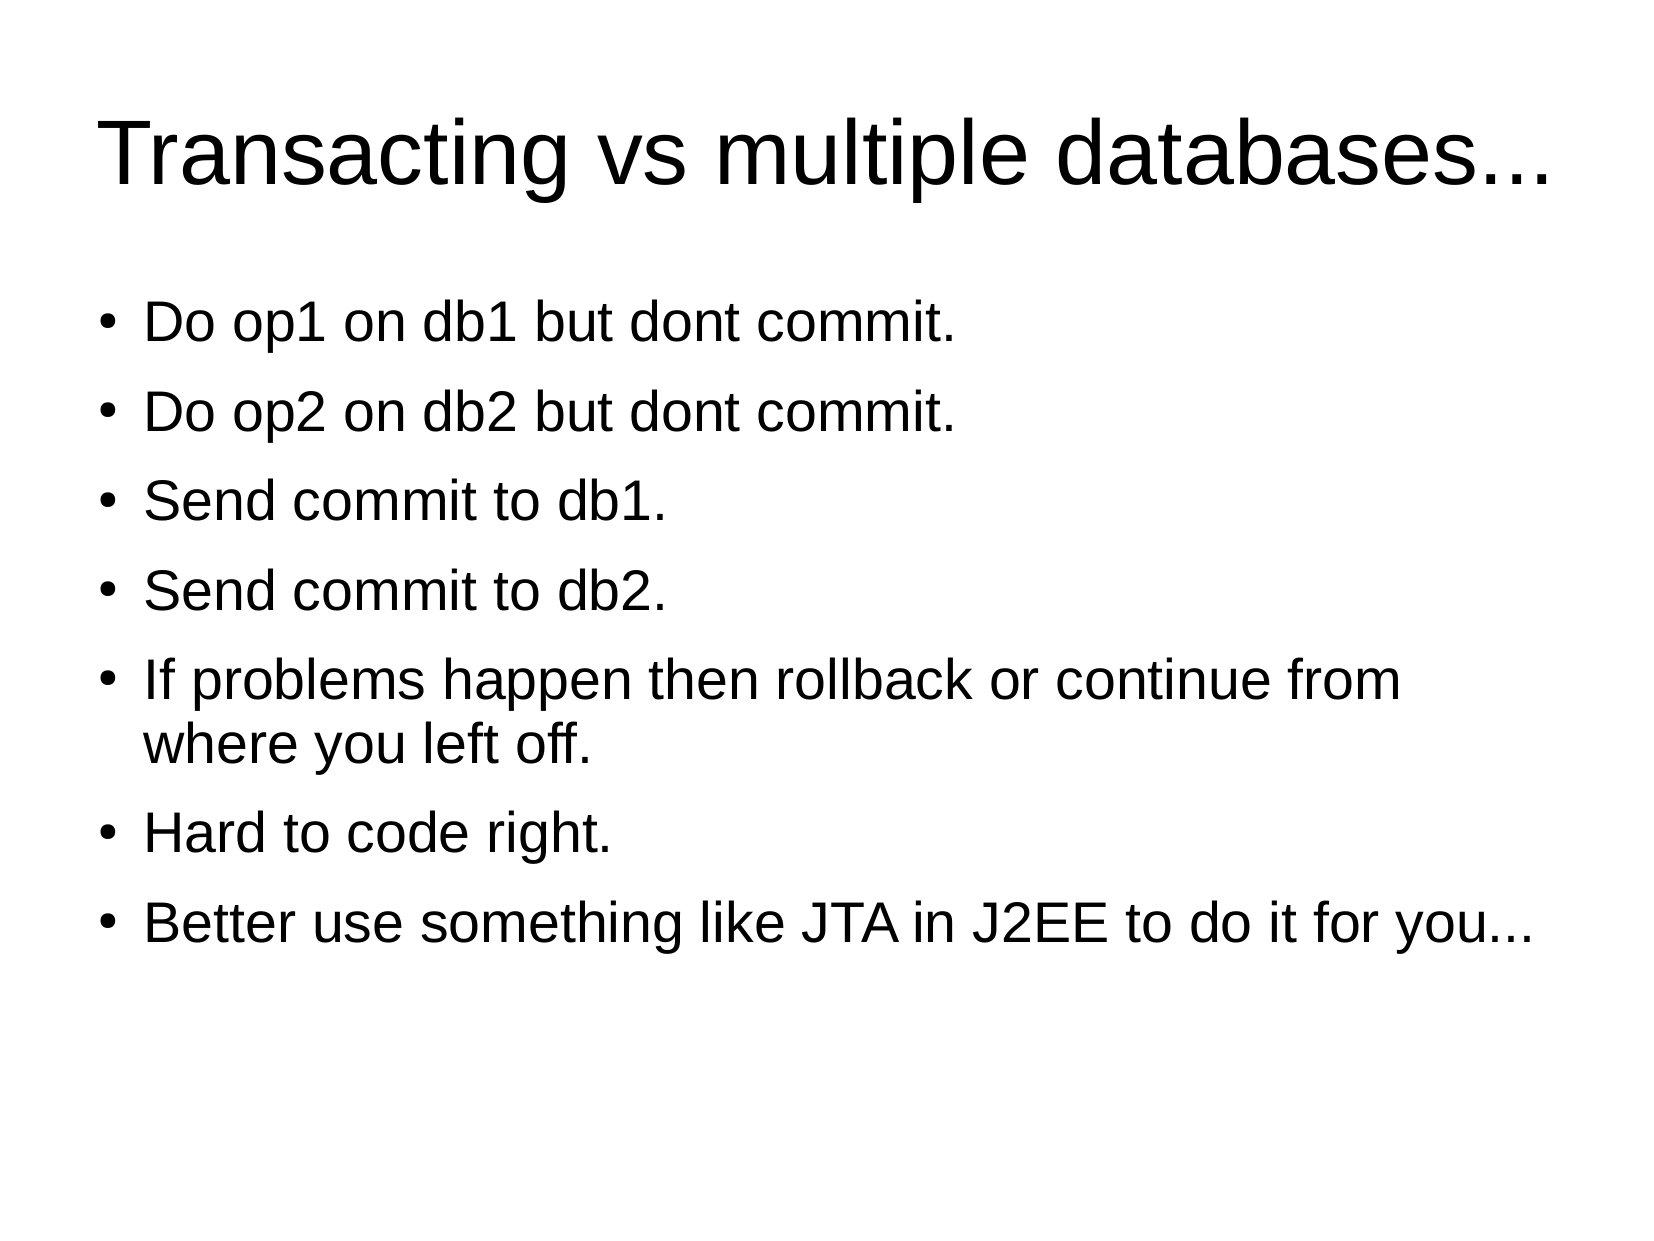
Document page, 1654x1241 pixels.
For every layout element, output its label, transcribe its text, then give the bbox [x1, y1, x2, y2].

list Do op1 on db1 but dont commit. Do op2 on db2 but dont commit. Send commit to db1. Send commit to db2. If problems happen then rollback or continue from where you left off. Hard to code right. Better use something like JTA in J2EE to do it for you... [82, 290, 1538, 1010]
title Transacting vs multiple databases... [82, 49, 1571, 257]
